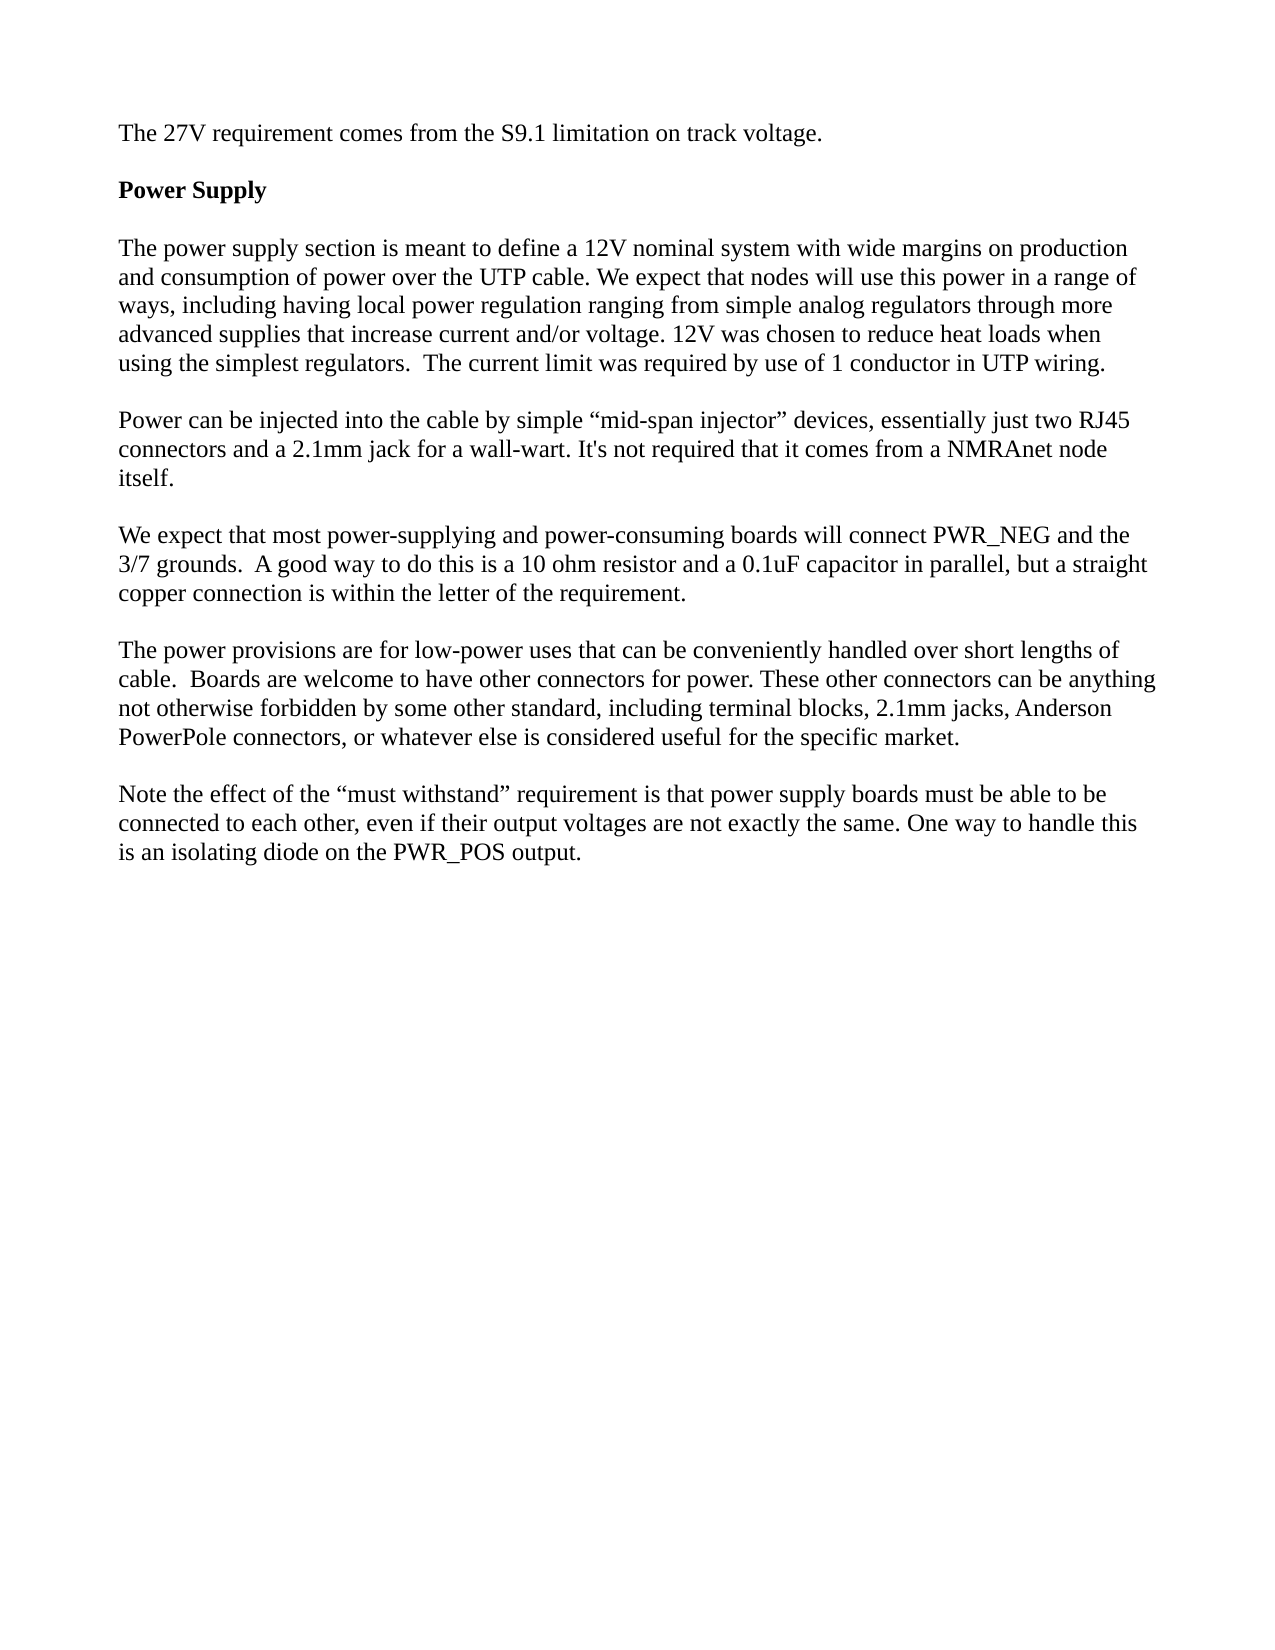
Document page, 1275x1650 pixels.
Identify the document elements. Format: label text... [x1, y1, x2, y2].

text The 27V requirement comes from the S9.1 limitation on track voltage. [118, 118, 1157, 147]
text The power provisions are for low-power uses that can be conveniently handled over short lengths of cable. Boards are welcome to have other connectors for power. These other connectors can be anything not otherwise forbidden by some other standard, including terminal blocks, 2.1mm jacks, Anderson PowerPole connectors, or whatever else is considered useful for the specific market. [118, 636, 1157, 751]
text We expect that most power-supplying and power-consuming boards will connect PWR_NEG and the 3/7 grounds. A good way to do this is a 10 ohm resistor and a 0.1uF capacitor in parallel, but a straight copper connection is within the letter of the requirement. [118, 521, 1157, 607]
text Power Supply [118, 176, 1157, 204]
text Note the effect of the “must withstand” requirement is that power supply boards must be able to be connected to each other, even if their output voltages are not exactly the same. One way to handle this is an isolating diode on the PWR_POS output. [118, 779, 1157, 866]
text The power supply section is meant to define a 12V nominal system with wide margins on production and consumption of power over the UTP cable. We expect that nodes will use this power in a range of ways, including having local power regulation ranging from simple analog regulators through more advanced supplies that increase current and/or voltage. 12V was chosen to reduce heat loads when using the simplest regulators. The current limit was required by use of 1 conductor in UTP wiring. [118, 233, 1157, 377]
text Power can be injected into the cable by simple “mid-span injector” devices, essentially just two RJ45 connectors and a 2.1mm jack for a wall-wart. It's not required that it comes from a NMRAnet node itself. [118, 406, 1157, 492]
